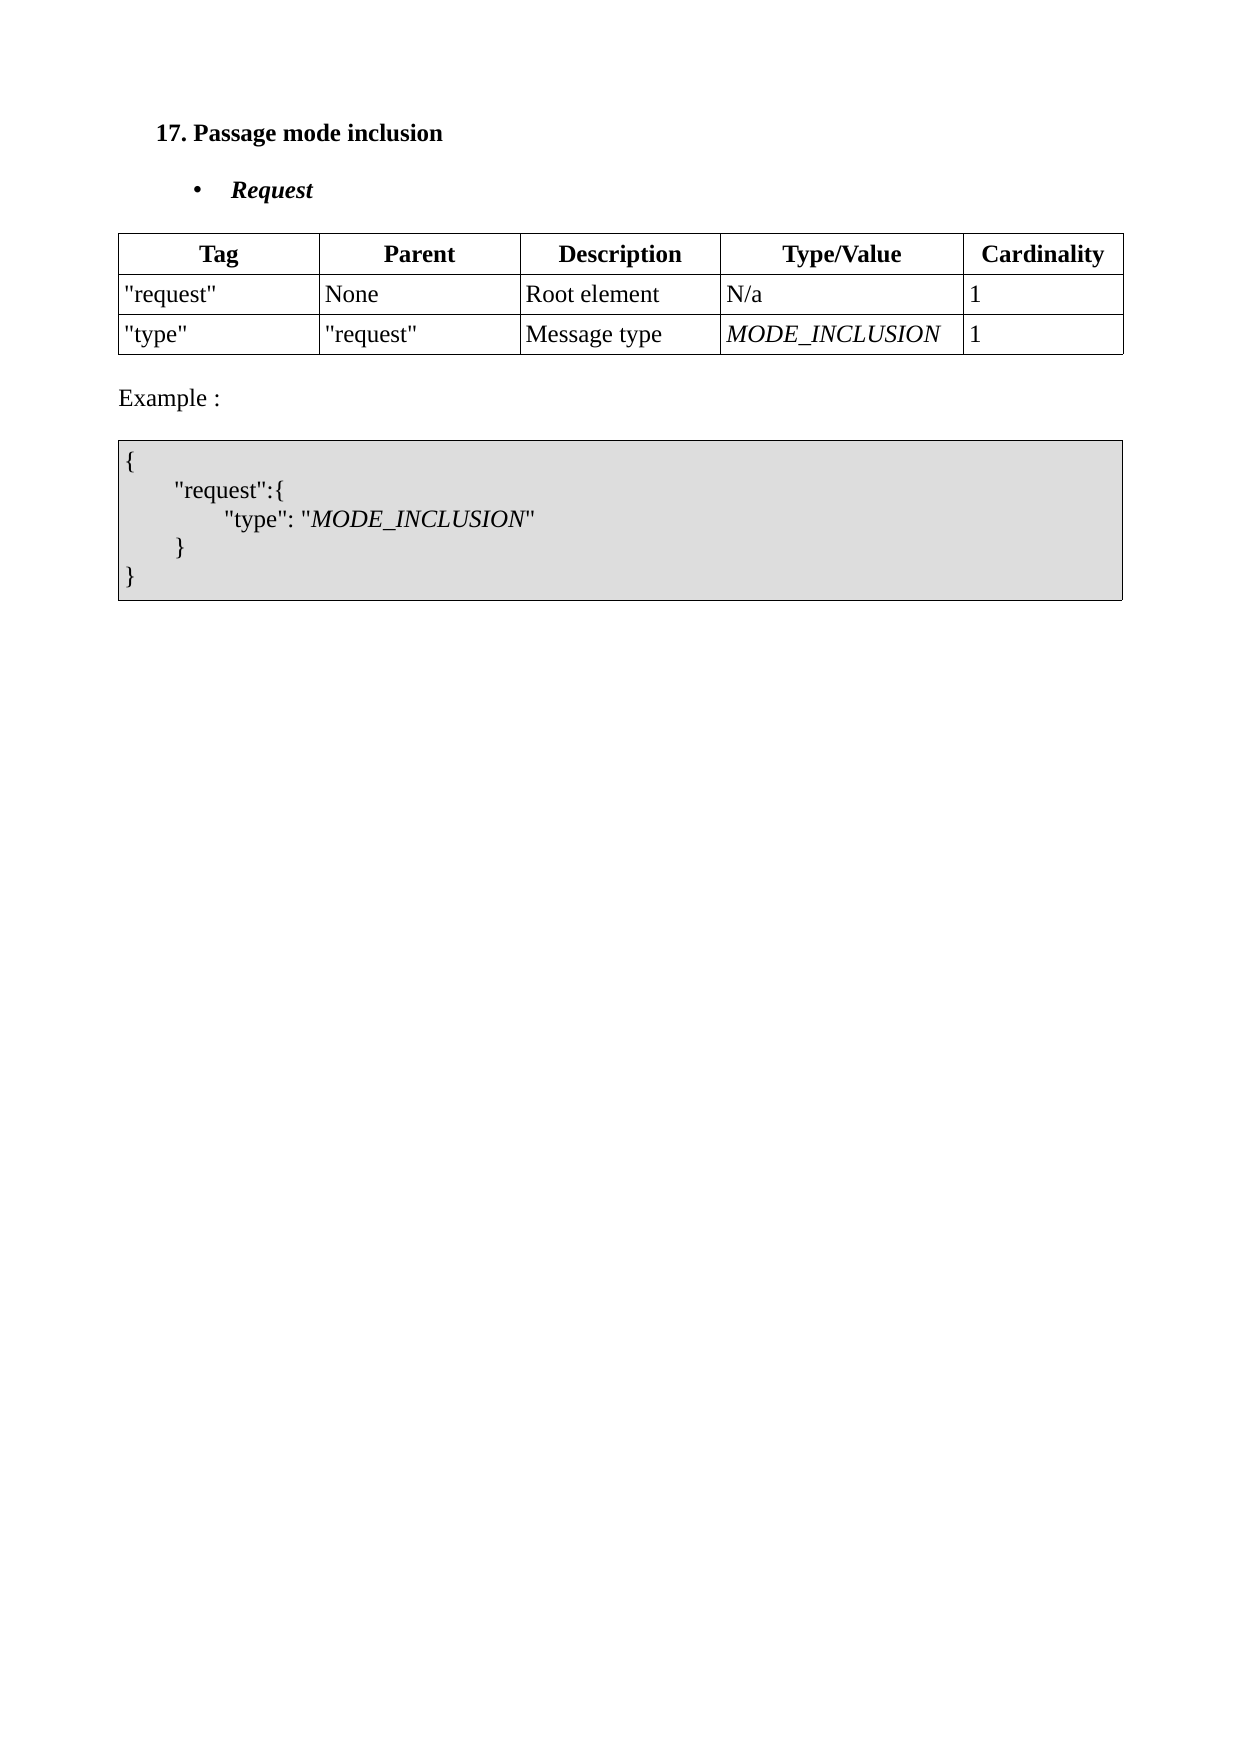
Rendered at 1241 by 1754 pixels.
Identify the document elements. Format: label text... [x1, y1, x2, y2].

table_cell Message type [521, 315, 720, 354]
table_cell "type" [119, 315, 319, 354]
table_header { "request":{ "type": "MODE_INCLUSION" } } [119, 441, 1122, 600]
table_header Type/Value [721, 234, 963, 273]
table_header Parent [320, 234, 520, 273]
table_cell Root element [521, 275, 720, 314]
list Request [193, 176, 1122, 204]
table_cell "request" [320, 315, 520, 354]
table_cell N/a [721, 275, 963, 314]
table_cell 1 [964, 275, 1123, 314]
table_cell MODE_INCLUSION [721, 315, 963, 354]
table_cell "request" [119, 275, 319, 314]
table_cell 1 [964, 315, 1123, 354]
table_cell None [320, 275, 520, 314]
text Example : [118, 383, 1122, 412]
table_header Description [521, 234, 720, 273]
table_header Tag [119, 234, 319, 273]
list Passage mode inclusion [156, 118, 1122, 147]
table_header Cardinality [964, 234, 1123, 273]
